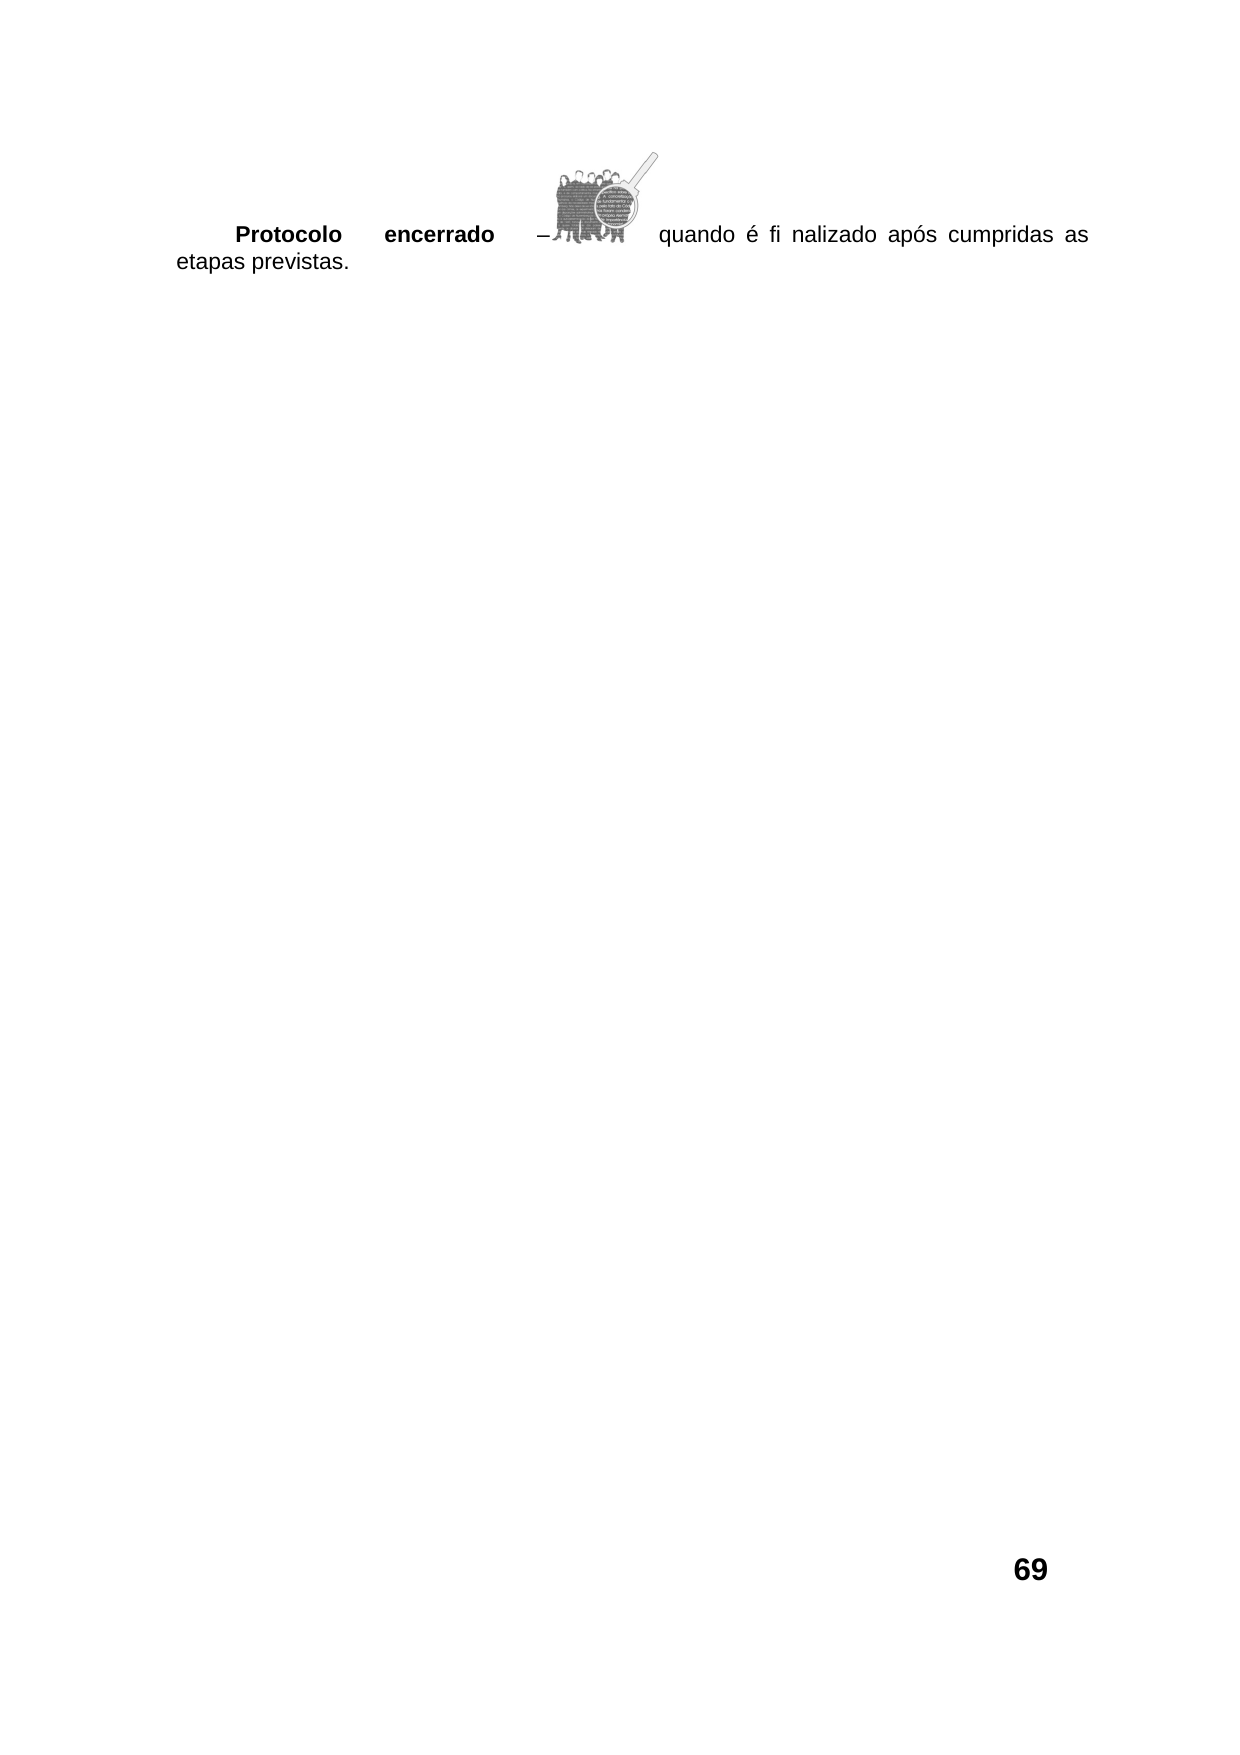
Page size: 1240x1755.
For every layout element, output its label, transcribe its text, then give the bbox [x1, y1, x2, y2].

text Protocolo encerrado – quando é fi nalizado após cumpridas as etapas previstas. [176, 221, 1089, 274]
